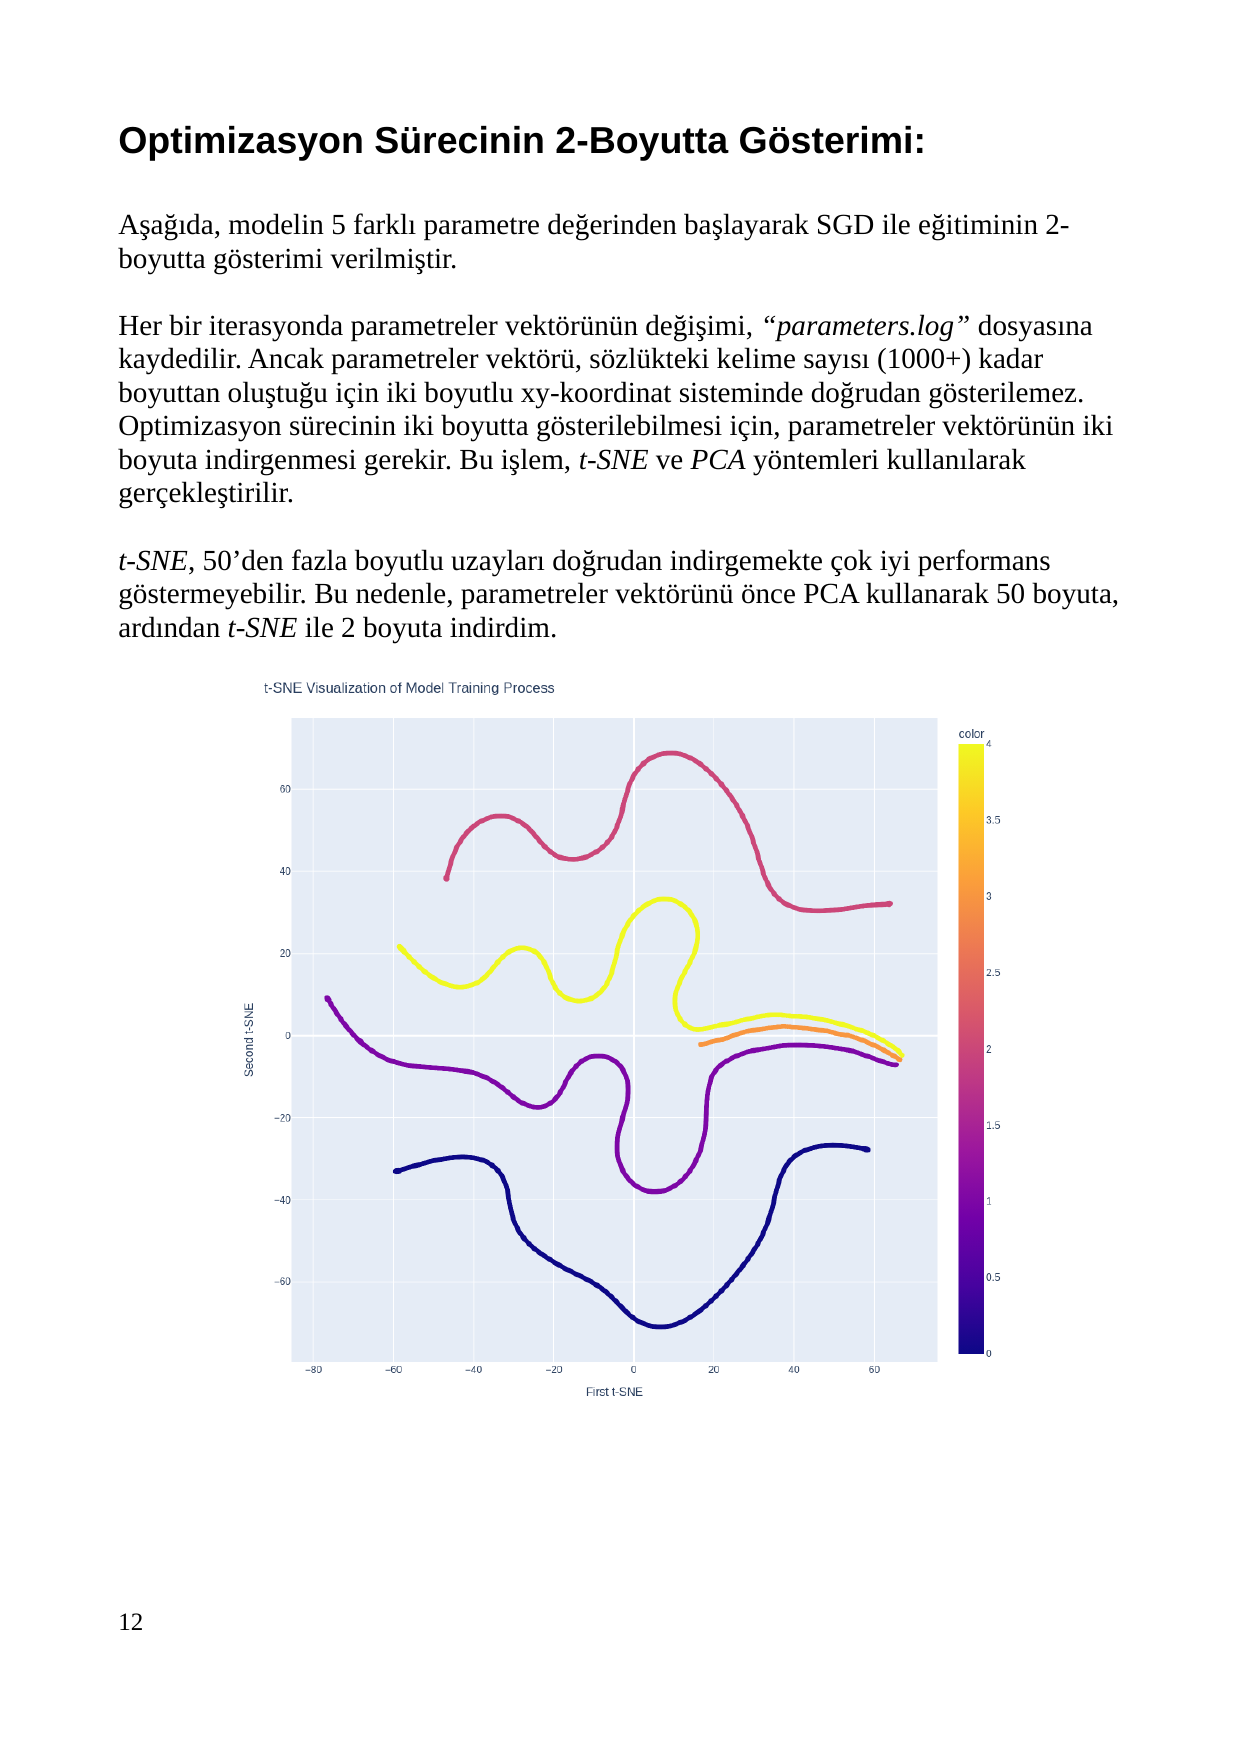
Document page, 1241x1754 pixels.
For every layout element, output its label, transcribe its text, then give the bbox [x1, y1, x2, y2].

picture [224, 667, 1016, 1429]
subtitle Optimizasyon Sürecinin 2-Boyutta Gösterimi: [118, 118, 1122, 161]
text t-SNE, 50’den fazla boyutlu uzayları doğrudan indirgemekte çok iyi performans göstermeyebilir. Bu nedenle, parametreler vektörünü önce PCA kullanarak 50 boyuta, ardından t-SNE ile 2 boyuta indirdim. [118, 543, 1122, 643]
text Aşağıda, modelin 5 farklı parametre değerinden başlayarak SGD ile eğitiminin 2-boyutta gösterimi verilmiştir. [118, 207, 1122, 274]
text Her bir iterasyonda parametreler vektörünün değişimi, “parameters.log” dosyasına kaydedilir. Ancak parametreler vektörü, sözlükteki kelime sayısı (1000+) kadar boyuttan oluştuğu için iki boyutlu xy-koordinat sisteminde doğrudan gösterilemez. Optimizasyon sürecinin iki boyutta gösterilebilmesi için, parametreler vektörünün iki boyuta indirgenmesi gerekir. Bu işlem, t-SNE ve PCA yöntemleri kullanılarak gerçekleştirilir. [118, 308, 1122, 509]
